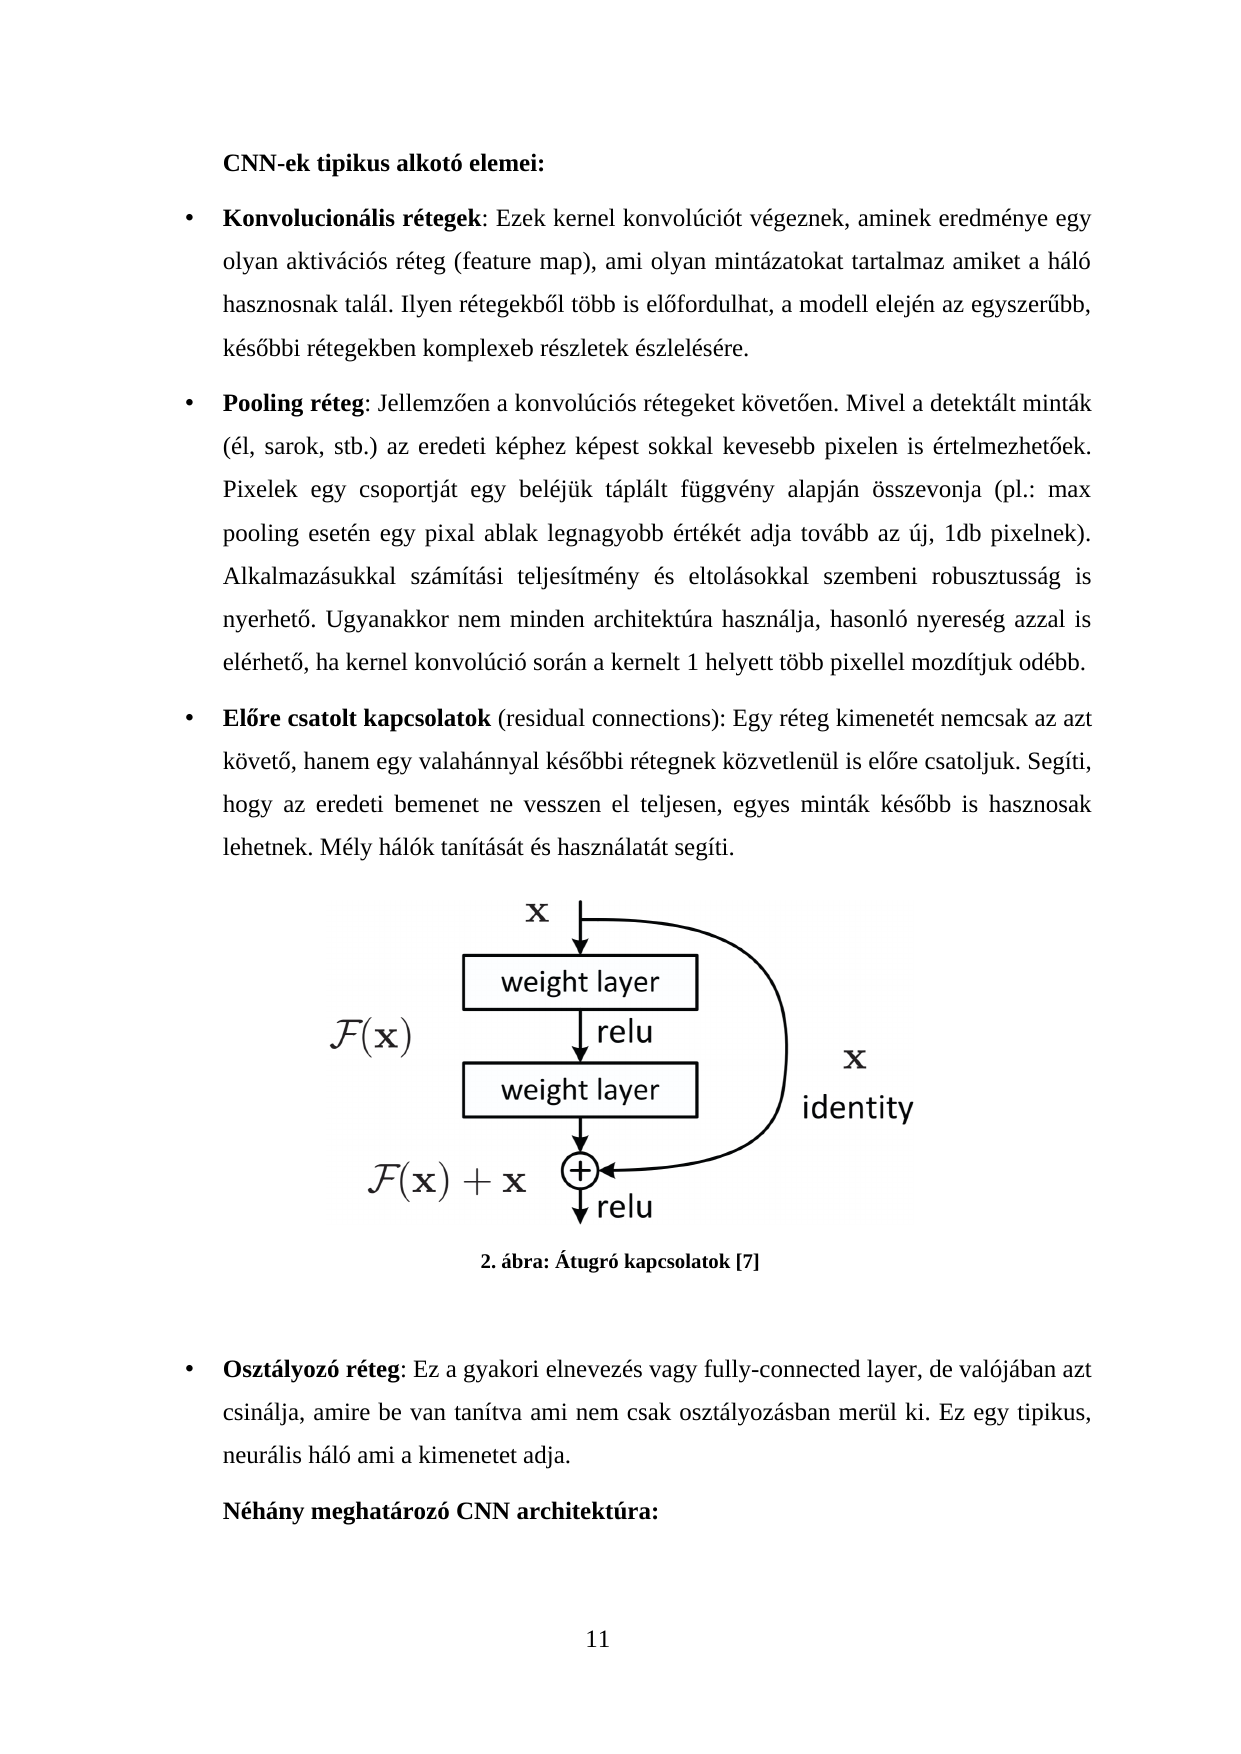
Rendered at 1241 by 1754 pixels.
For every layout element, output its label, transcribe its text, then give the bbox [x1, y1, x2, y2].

list Osztályozó réteg: Ez a gyakori elnevezés vagy fully-connected layer, de valójában azt csinálja, amire be van tanítva ami nem csak osztályozásban merül ki. Ez egy tipikus, neurális háló ami a kimenetet adja. [185, 1354, 1092, 1469]
list 2. ábra: Átugró kapcsolatok [7] [294, 1225, 947, 1273]
list Előre csatolt kapcsolatok (residual connections): Egy réteg kimenetét nemcsak az azt követő, hanem egy valahánnyal későbbi rétegnek közvetlenül is előre csatoljuk. Segíti, hogy az eredeti bemenet ne vesszen el teljesen, egyes minták később is hasznosak lehetnek. Mély hálók tanítását és használatát segíti. [185, 703, 1092, 861]
text CNN-ek tipikus alkotó elemei: [148, 148, 1092, 176]
picture [326, 900, 914, 1225]
text Néhány meghatározó CNN architektúra: [148, 1496, 1092, 1525]
list Konvolucionális rétegek: Ezek kernel konvolúciót végeznek, aminek eredménye egy olyan aktivációs réteg (feature map), ami olyan mintázatokat tartalmaz amiket a háló hasznosnak talál. Ilyen rétegekből több is előfordulhat, a modell elején az egyszerűbb, későbbi rétegekben komplexeb részletek észlelésére. [185, 203, 1092, 361]
list Pooling réteg: Jellemzően a konvolúciós rétegeket követően. Mivel a detektált minták (él, sarok, stb.) az eredeti képhez képest sokkal kevesebb pixelen is értelmezhetőek. Pixelek egy csoportját egy beléjük táplált függvény alapján összevonja (pl.: max pooling esetén egy pixal ablak legnagyobb értékét adja tovább az új, 1db pixelnek). Alkalmazásukkal számítási teljesítmény és eltolásokkal szembeni robusztusság is nyerhető. Ugyanakkor nem minden architektúra használja, hasonló nyereség azzal is elérhető, ha kernel konvolúció során a kernelt 1 helyett több pixellel mozdítjuk odébb. [185, 388, 1092, 676]
